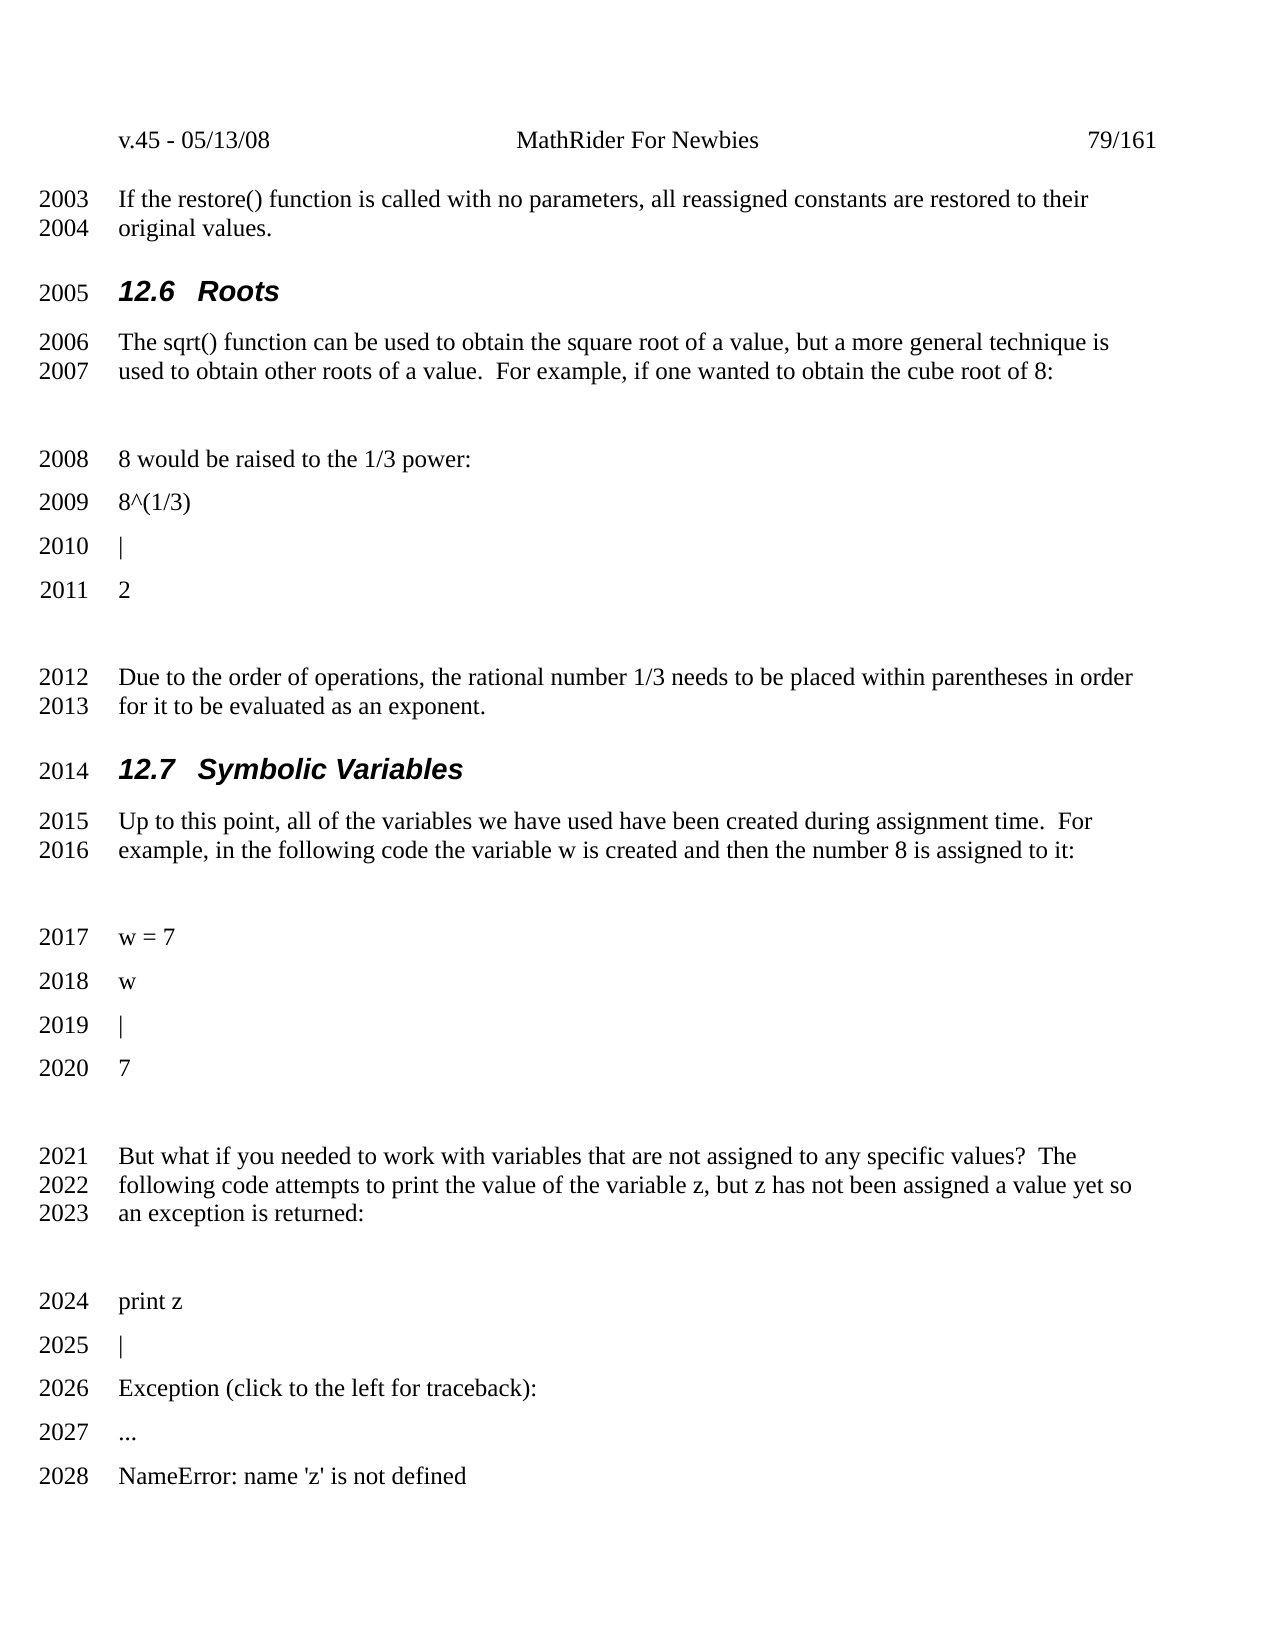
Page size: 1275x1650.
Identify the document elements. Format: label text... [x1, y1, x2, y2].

subtitle Roots [118, 274, 1157, 307]
text If the restore() function is called with no parameters, all reassigned constants are restored to their original values. [118, 184, 1157, 241]
text 8 would be raised to the 1/3 power: [118, 444, 1157, 472]
text ... [118, 1417, 1157, 1446]
subtitle Symbolic Variables [118, 752, 1157, 786]
text 2 [118, 575, 1157, 604]
text 7 [118, 1053, 1157, 1082]
text Exception (click to the left for traceback): [118, 1373, 1157, 1402]
text 8^(1/3) [118, 487, 1157, 516]
text Up to this point, all of the variables we have used have been created during assignment time. For example, in the following code the variable w is created and then the number 8 is assigned to it: [118, 806, 1157, 863]
text | [118, 1010, 1157, 1038]
text | [118, 531, 1157, 560]
text NameError: name 'z' is not defined [118, 1461, 1157, 1490]
text print z [118, 1286, 1157, 1315]
text The sqrt() function can be used to obtain the square root of a value, but a more general technique is used to obtain other roots of a value. For example, if one wanted to obtain the cube root of 8: [118, 327, 1157, 385]
text w [118, 966, 1157, 995]
text But what if you needed to work with variables that are not assigned to any specific values? The following code attempts to print the value of the variable z, but z has not been assigned a value yet so an exception is returned: [118, 1141, 1157, 1227]
text | [118, 1330, 1157, 1358]
text Due to the order of operations, the rational number 1/3 needs to be placed within parentheses in order for it to be evaluated as an exponent. [118, 662, 1157, 720]
text w = 7 [118, 922, 1157, 951]
